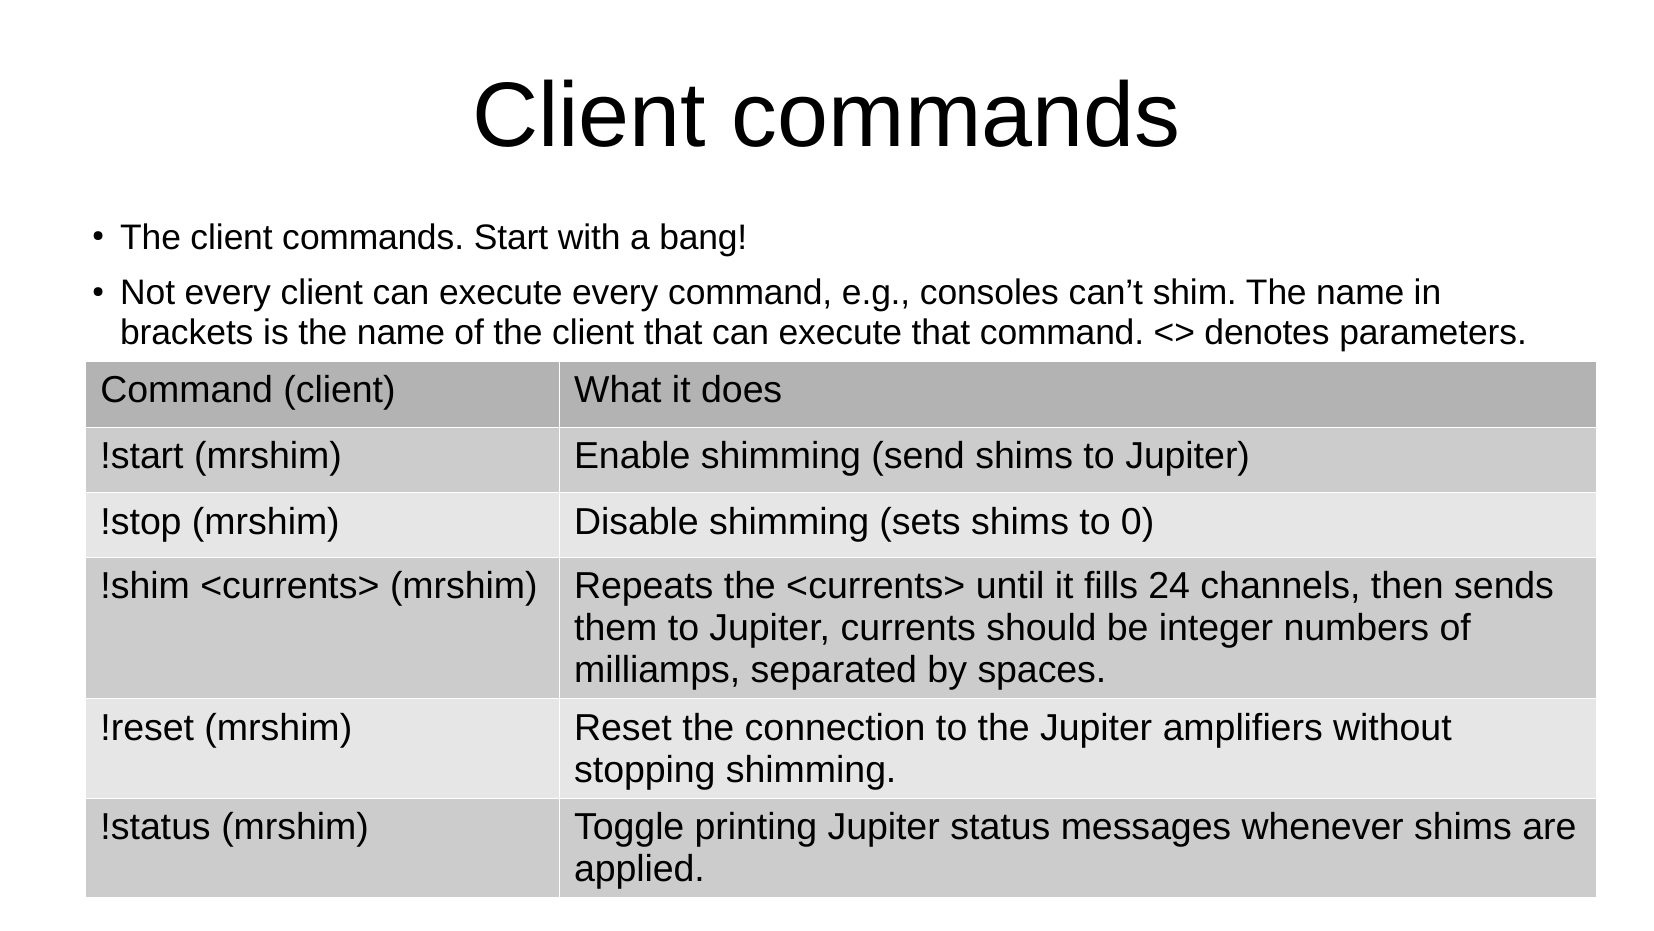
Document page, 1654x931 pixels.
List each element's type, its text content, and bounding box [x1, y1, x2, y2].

table_cell !status (mrshim) [86, 799, 559, 897]
table_header Command (client) [86, 362, 559, 427]
table_cell !reset (mrshim) [86, 699, 559, 798]
table_cell Enable shimming (send shims to Jupiter) [560, 428, 1596, 492]
table_cell Repeats the <currents> until it fills 24 channels, then sends them to Jupiter, currents should be integer numbers of milliamps, separated by spaces. [560, 558, 1596, 698]
table_cell Disable shimming (sets shims to 0) [560, 493, 1596, 557]
table_cell !shim <currents> (mrshim) [86, 558, 559, 698]
table_header What it does [560, 362, 1596, 427]
title Client commands [82, 37, 1571, 193]
table_cell Reset the connection to the Jupiter amplifiers without stopping shimming. [560, 699, 1596, 798]
list The client commands. Start with a bang! Not every client can execute every command, e.g., consoles can’t shim. The name in brackets is the name of the client that can execute that command. <> denotes parameters. [82, 217, 1571, 355]
table_cell Toggle printing Jupiter status messages whenever shims are applied. [560, 799, 1596, 897]
table_cell !stop (mrshim) [86, 493, 559, 557]
table_cell !start (mrshim) [86, 428, 559, 492]
